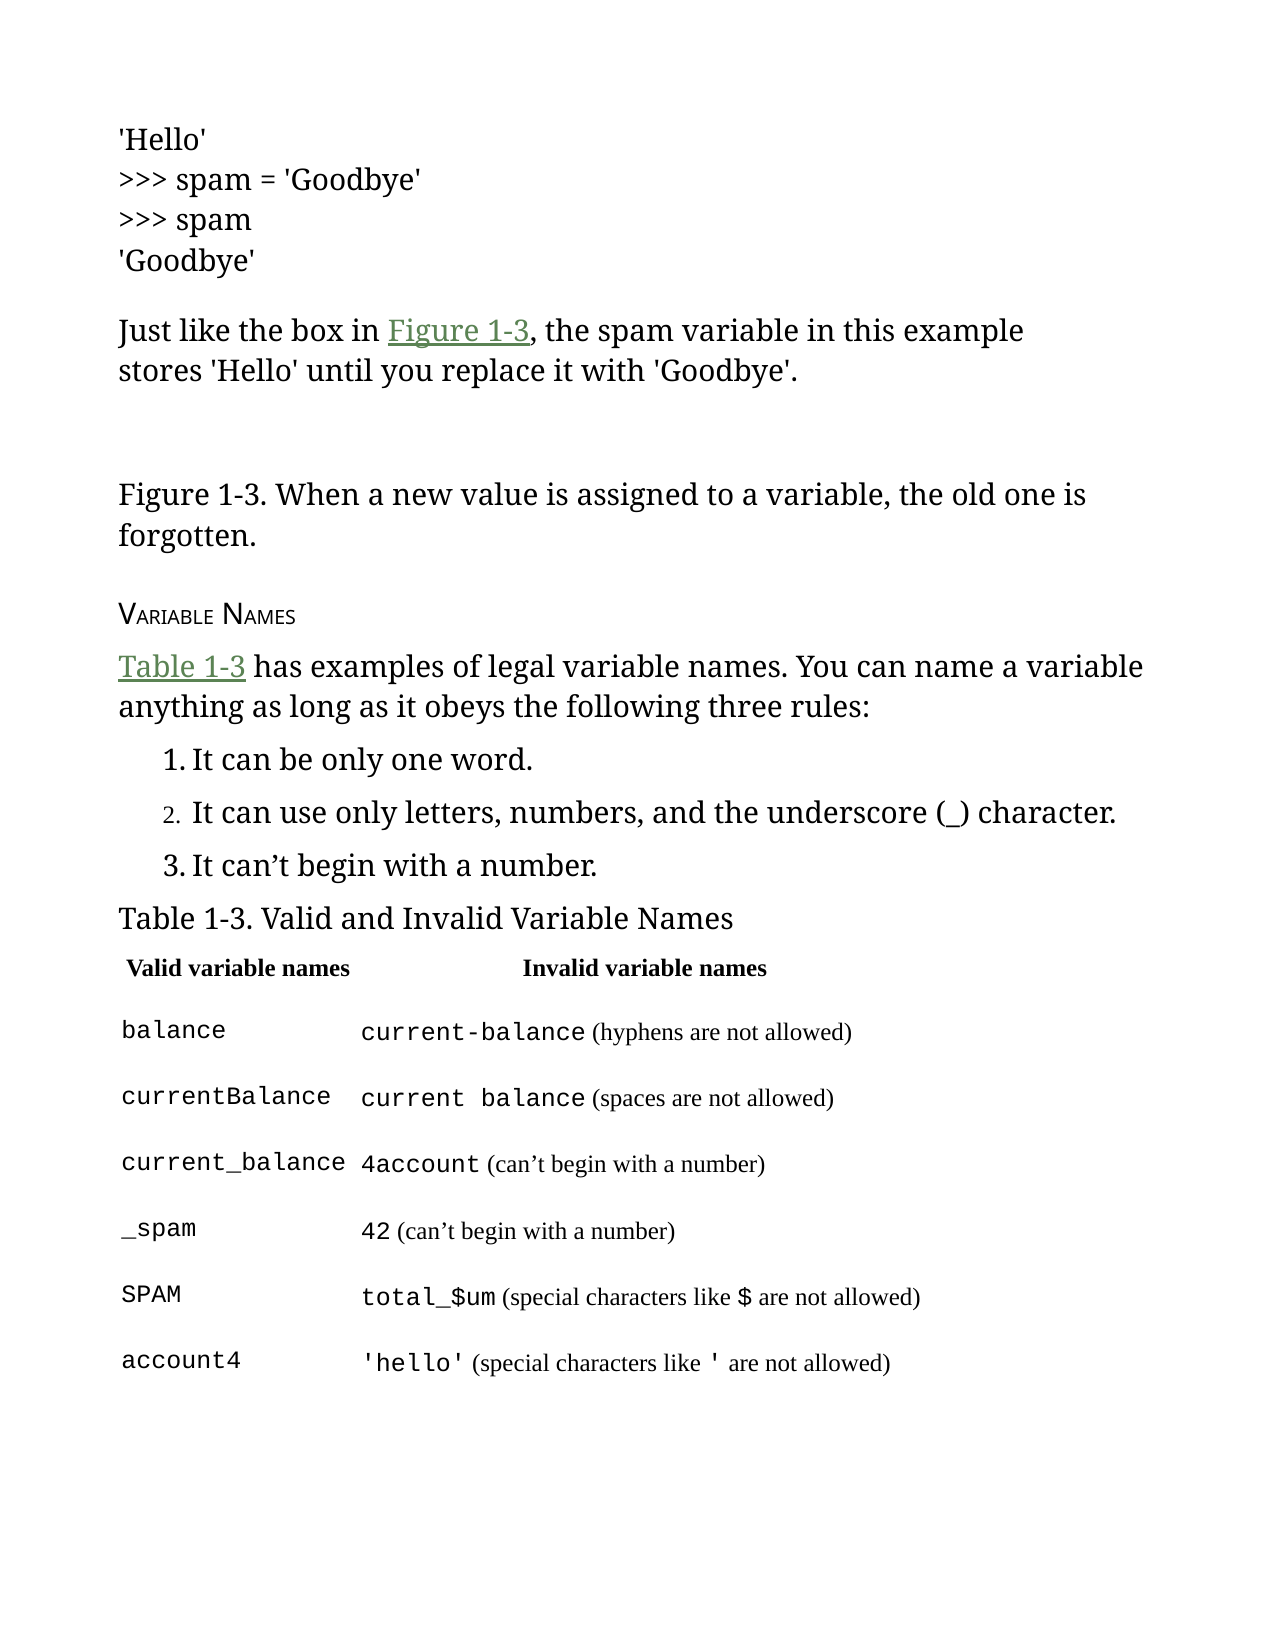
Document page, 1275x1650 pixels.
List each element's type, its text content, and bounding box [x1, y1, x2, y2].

text >>> spam = 'Goodbye' [118, 158, 1157, 199]
table_cell 'hello' (special characters like ' are not allowed) [358, 1345, 932, 1411]
text Just like the box in Figure 1-3, the spam variable in this example stores 'Hello' until you replace it with 'Goodbye'. [118, 309, 1157, 390]
subtitle Variable Names [118, 592, 1157, 633]
text Table 1-3. Valid and Invalid Variable Names [118, 897, 1157, 938]
list It can’t begin with a number. [162, 844, 1157, 885]
table_cell current-balance (hyphens are not allowed) [358, 1014, 932, 1081]
table_cell balance [118, 1014, 358, 1081]
table_cell account4 [118, 1345, 358, 1411]
table_cell current balance (spaces are not allowed) [358, 1081, 932, 1147]
table_header Invalid variable names [358, 950, 932, 1014]
table_cell total_$um (special characters like $ are not allowed) [358, 1279, 932, 1345]
text Figure 1-3. When a new value is assigned to a variable, the old one is forgotten. [118, 474, 1157, 555]
table_cell currentBalance [118, 1081, 358, 1147]
text 'Hello' [118, 118, 1157, 158]
table_cell current_balance [118, 1147, 358, 1213]
table_cell 42 (can’t begin with a number) [358, 1213, 932, 1279]
table_cell SPAM [118, 1279, 358, 1345]
table_cell _spam [118, 1213, 358, 1279]
table_cell 4account (can’t begin with a number) [358, 1147, 932, 1213]
table_header Valid variable names [118, 950, 358, 1014]
text >>> spam [118, 199, 1157, 239]
text Table 1-3 has examples of legal variable names. You can name a variable anything as long as it obeys the following three rules: [118, 645, 1157, 726]
list It can use only letters, numbers, and the underscore (_) character. [162, 792, 1157, 832]
list It can be only one word. [162, 739, 1157, 779]
text 'Goodbye' [118, 239, 1157, 280]
